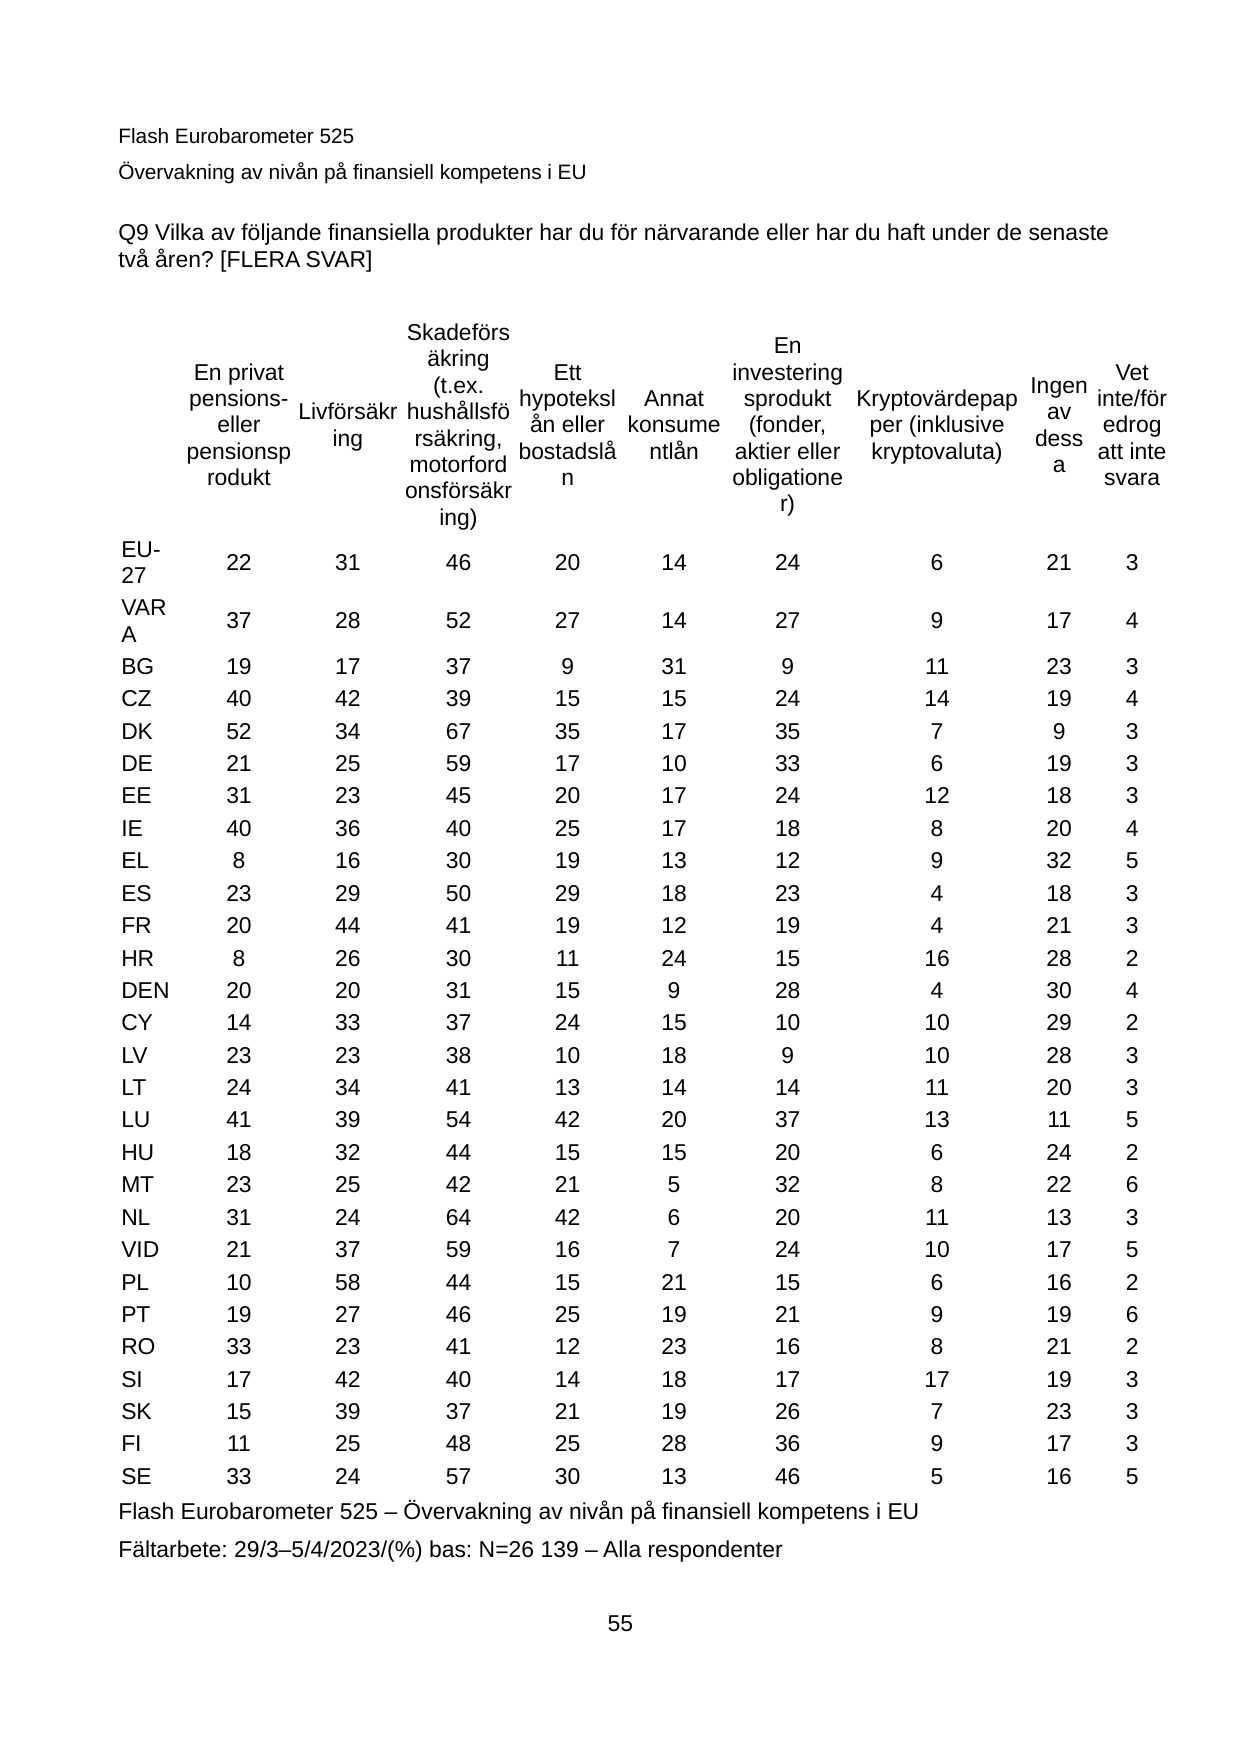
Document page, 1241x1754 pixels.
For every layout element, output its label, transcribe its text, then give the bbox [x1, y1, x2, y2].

table_cell 2 [1091, 1006, 1173, 1039]
table_cell 19 [728, 909, 847, 941]
table_cell 4 [847, 909, 1027, 941]
table_cell 9 [728, 650, 847, 682]
table_cell 7 [620, 1233, 728, 1265]
table_cell FR [118, 909, 183, 941]
text Flash Eurobarometer 525 – Övervakning av nivån på finansiell kompetens i EU [118, 1498, 1122, 1524]
table_cell 2 [1091, 941, 1173, 974]
table_cell 44 [401, 1136, 515, 1168]
table_cell 37 [183, 591, 294, 650]
table_cell 18 [620, 1039, 728, 1071]
table_cell 23 [728, 877, 847, 909]
table_cell 4 [1091, 591, 1173, 650]
table_cell 9 [847, 844, 1027, 877]
table_cell 42 [294, 1363, 401, 1395]
table_cell 20 [728, 1136, 847, 1168]
table_cell 18 [1027, 780, 1091, 812]
table_cell 16 [728, 1330, 847, 1363]
table_cell 9 [1027, 715, 1091, 747]
table_cell 27 [728, 591, 847, 650]
table_cell 24 [294, 1460, 401, 1492]
table_cell 42 [515, 1104, 619, 1136]
table_cell 18 [620, 877, 728, 909]
table_cell 34 [294, 715, 401, 747]
table_cell 24 [728, 1233, 847, 1265]
table_cell SK [118, 1395, 183, 1427]
table_cell 8 [847, 1330, 1027, 1363]
table_cell 16 [1027, 1265, 1091, 1298]
table_cell EU-27 [118, 533, 183, 591]
table_cell 21 [183, 747, 294, 779]
table_cell 19 [1027, 1363, 1091, 1395]
table_cell 23 [294, 1039, 401, 1071]
table_cell 13 [620, 844, 728, 877]
table_cell 20 [728, 1201, 847, 1233]
table_cell 5 [1091, 844, 1173, 877]
table_cell 6 [1091, 1168, 1173, 1201]
table_cell 33 [728, 747, 847, 779]
table_cell 39 [294, 1395, 401, 1427]
table_cell 3 [1091, 533, 1173, 591]
table_cell 34 [294, 1071, 401, 1103]
table_cell 4 [1091, 682, 1173, 715]
table_cell 5 [1091, 1104, 1173, 1136]
table_cell 42 [515, 1201, 619, 1233]
table_cell EL [118, 844, 183, 877]
table_cell 46 [401, 1298, 515, 1330]
table_cell 21 [620, 1265, 728, 1298]
table_cell 10 [620, 747, 728, 779]
table_cell 28 [1027, 941, 1091, 974]
text Q9 Vilka av följande finansiella produkter har du för närvarande eller har du haft under de senaste två åren? [FLERA SVAR] [118, 219, 1122, 272]
table_cell 52 [401, 591, 515, 650]
table_cell 31 [620, 650, 728, 682]
table_cell RO [118, 1330, 183, 1363]
table_cell 5 [1091, 1460, 1173, 1492]
table_cell 67 [401, 715, 515, 747]
table_cell PT [118, 1298, 183, 1330]
table_cell 24 [294, 1201, 401, 1233]
table_header Skadeförsäkring (t.ex. hushållsförsäkring, motorfordonsförsäkring) [401, 316, 515, 533]
table_cell 13 [515, 1071, 619, 1103]
table_cell 37 [401, 1006, 515, 1039]
table_cell 9 [728, 1039, 847, 1071]
table_cell 21 [728, 1298, 847, 1330]
table_cell 24 [728, 682, 847, 715]
table_cell 59 [401, 747, 515, 779]
table_cell 10 [728, 1006, 847, 1039]
table_cell 21 [1027, 533, 1091, 591]
table_cell 3 [1091, 780, 1173, 812]
table_cell 27 [294, 1298, 401, 1330]
table_cell 2 [1091, 1265, 1173, 1298]
table_cell 10 [847, 1006, 1027, 1039]
table_cell 3 [1091, 650, 1173, 682]
table_cell HU [118, 1136, 183, 1168]
table_cell 19 [1027, 747, 1091, 779]
table_cell 15 [620, 1136, 728, 1168]
table_cell 15 [620, 682, 728, 715]
table_cell 29 [515, 877, 619, 909]
table_cell 40 [183, 812, 294, 844]
table_cell 10 [183, 1265, 294, 1298]
table_cell 20 [620, 1104, 728, 1136]
table_cell 4 [1091, 974, 1173, 1006]
table_cell 19 [1027, 682, 1091, 715]
table_cell 35 [515, 715, 619, 747]
table_cell 17 [1027, 1233, 1091, 1265]
table_cell 3 [1091, 1071, 1173, 1103]
table_cell 36 [294, 812, 401, 844]
table_cell 32 [294, 1136, 401, 1168]
table_cell 16 [1027, 1460, 1091, 1492]
table_cell 30 [1027, 974, 1091, 1006]
table_cell 33 [183, 1460, 294, 1492]
table_cell 23 [183, 877, 294, 909]
table_cell 41 [401, 909, 515, 941]
table_cell EE [118, 780, 183, 812]
table_cell 15 [515, 682, 619, 715]
table_cell 19 [515, 844, 619, 877]
table_cell 29 [1027, 1006, 1091, 1039]
table_cell 17 [620, 812, 728, 844]
table_cell 42 [294, 682, 401, 715]
table_cell 21 [1027, 1330, 1091, 1363]
table_cell 11 [847, 1071, 1027, 1103]
table_cell 14 [847, 682, 1027, 715]
table_header Livförsäkring [294, 316, 401, 533]
table_cell 12 [847, 780, 1027, 812]
table_cell 10 [847, 1233, 1027, 1265]
table_cell 21 [515, 1395, 619, 1427]
table_cell 25 [294, 1428, 401, 1460]
table_cell 31 [183, 1201, 294, 1233]
table_cell 14 [728, 1071, 847, 1103]
table_cell 6 [1091, 1298, 1173, 1330]
table_cell 16 [515, 1233, 619, 1265]
table_cell 4 [1091, 812, 1173, 844]
table_cell 17 [728, 1363, 847, 1395]
table_cell PL [118, 1265, 183, 1298]
table_cell 14 [620, 591, 728, 650]
table_cell 13 [620, 1460, 728, 1492]
table_cell 21 [183, 1233, 294, 1265]
table_cell 57 [401, 1460, 515, 1492]
table_cell 21 [515, 1168, 619, 1201]
table_cell 20 [1027, 1071, 1091, 1103]
table_cell 25 [515, 1428, 619, 1460]
table_cell 3 [1091, 715, 1173, 747]
table_header En investeringsprodukt (fonder, aktier eller obligationer) [728, 316, 847, 533]
table_cell 40 [401, 812, 515, 844]
table_cell 28 [728, 974, 847, 1006]
table_cell 24 [1027, 1136, 1091, 1168]
table_cell DE [118, 747, 183, 779]
table_cell 12 [728, 844, 847, 877]
table_cell 18 [728, 812, 847, 844]
table_cell 4 [847, 974, 1027, 1006]
table_cell 15 [183, 1395, 294, 1427]
table_cell 30 [515, 1460, 619, 1492]
table_cell 33 [294, 1006, 401, 1039]
table_cell 19 [1027, 1298, 1091, 1330]
table_cell 31 [294, 533, 401, 591]
table_cell 3 [1091, 1201, 1173, 1233]
table_cell 20 [183, 909, 294, 941]
table_cell 28 [1027, 1039, 1091, 1071]
table_cell 22 [1027, 1168, 1091, 1201]
table_cell LU [118, 1104, 183, 1136]
table_cell 3 [1091, 1395, 1173, 1427]
table_cell 17 [1027, 1428, 1091, 1460]
table_cell 17 [294, 650, 401, 682]
table_cell 26 [728, 1395, 847, 1427]
table_cell 15 [515, 1265, 619, 1298]
table_cell LT [118, 1071, 183, 1103]
table_cell 25 [515, 812, 619, 844]
table_cell 20 [183, 974, 294, 1006]
table_cell 24 [728, 780, 847, 812]
table_cell SE [118, 1460, 183, 1492]
table_cell 10 [847, 1039, 1027, 1071]
table_cell 31 [401, 974, 515, 1006]
table_cell ES [118, 877, 183, 909]
table_cell 22 [183, 533, 294, 591]
table_header Kryptovärdepapper (inklusive kryptovaluta) [847, 316, 1027, 533]
table_cell 37 [728, 1104, 847, 1136]
table_cell VARA [118, 591, 183, 650]
table_cell 23 [183, 1168, 294, 1201]
table_cell 3 [1091, 877, 1173, 909]
table_cell 5 [620, 1168, 728, 1201]
table_cell 8 [847, 1168, 1027, 1201]
table_cell 48 [401, 1428, 515, 1460]
table_cell 11 [847, 1201, 1027, 1233]
table_header Annat konsumentlån [620, 316, 728, 533]
table_cell 7 [847, 1395, 1027, 1427]
table_cell 17 [183, 1363, 294, 1395]
table_cell 23 [183, 1039, 294, 1071]
table_cell 19 [620, 1298, 728, 1330]
table_cell 14 [515, 1363, 619, 1395]
table_cell DK [118, 715, 183, 747]
table_cell 30 [401, 941, 515, 974]
table_cell 35 [728, 715, 847, 747]
table_cell 24 [620, 941, 728, 974]
table_cell 4 [847, 877, 1027, 909]
table_cell 21 [1027, 909, 1091, 941]
table_cell 2 [1091, 1136, 1173, 1168]
table_cell MT [118, 1168, 183, 1201]
table_cell BG [118, 650, 183, 682]
table_cell 11 [515, 941, 619, 974]
table_cell 12 [620, 909, 728, 941]
table_header En privat pensions- eller pensionsprodukt [183, 316, 294, 533]
table_cell 7 [847, 715, 1027, 747]
table_cell 13 [847, 1104, 1027, 1136]
table_cell 8 [183, 941, 294, 974]
table_cell 28 [294, 591, 401, 650]
table_cell 8 [183, 844, 294, 877]
table_cell 20 [1027, 812, 1091, 844]
table_cell 42 [401, 1168, 515, 1201]
table_cell 24 [183, 1071, 294, 1103]
table_cell 23 [1027, 650, 1091, 682]
table_cell 37 [401, 1395, 515, 1427]
table_cell 6 [847, 1136, 1027, 1168]
table_cell 37 [401, 650, 515, 682]
table_cell 17 [1027, 591, 1091, 650]
table_cell 16 [847, 941, 1027, 974]
table_cell 20 [515, 533, 619, 591]
table_cell 38 [401, 1039, 515, 1071]
table_cell SI [118, 1363, 183, 1395]
table_cell 41 [401, 1071, 515, 1103]
table_cell 23 [294, 780, 401, 812]
table_cell 15 [515, 1136, 619, 1168]
table_cell 15 [620, 1006, 728, 1039]
table_cell LV [118, 1039, 183, 1071]
table_cell 19 [620, 1395, 728, 1427]
table_cell 14 [620, 1071, 728, 1103]
table_cell 39 [294, 1104, 401, 1136]
table_cell 3 [1091, 909, 1173, 941]
table_cell 3 [1091, 1363, 1173, 1395]
table_cell 58 [294, 1265, 401, 1298]
table_cell 17 [515, 747, 619, 779]
table_cell 52 [183, 715, 294, 747]
table_cell 23 [620, 1330, 728, 1363]
table_cell 16 [294, 844, 401, 877]
table_cell 3 [1091, 1039, 1173, 1071]
table_cell NL [118, 1201, 183, 1233]
table_cell 24 [515, 1006, 619, 1039]
table_cell 39 [401, 682, 515, 715]
table_cell 5 [1091, 1233, 1173, 1265]
table_cell 25 [294, 1168, 401, 1201]
table_cell 14 [183, 1006, 294, 1039]
table_cell 19 [183, 1298, 294, 1330]
table_cell 3 [1091, 1428, 1173, 1460]
table_cell 9 [847, 1428, 1027, 1460]
table_cell 33 [183, 1330, 294, 1363]
table_cell 3 [1091, 747, 1173, 779]
table_cell 40 [183, 682, 294, 715]
table_cell 6 [847, 533, 1027, 591]
table_cell 9 [847, 1298, 1027, 1330]
table_header [118, 316, 183, 533]
table_cell 6 [620, 1201, 728, 1233]
table_cell 26 [294, 941, 401, 974]
table_cell HR [118, 941, 183, 974]
table_cell 9 [847, 591, 1027, 650]
table_cell 6 [847, 747, 1027, 779]
table_cell 17 [620, 715, 728, 747]
table_cell 10 [515, 1039, 619, 1071]
table_cell 36 [728, 1428, 847, 1460]
table_cell 54 [401, 1104, 515, 1136]
table_cell 17 [620, 780, 728, 812]
table_cell 20 [515, 780, 619, 812]
table_cell 18 [183, 1136, 294, 1168]
table_cell 13 [1027, 1201, 1091, 1233]
table_cell 17 [847, 1363, 1027, 1395]
table_header Ett hypotekslån eller bostadslån [515, 316, 619, 533]
table_cell 9 [515, 650, 619, 682]
table_cell VID [118, 1233, 183, 1265]
table_cell 6 [847, 1265, 1027, 1298]
table_cell 8 [847, 812, 1027, 844]
table_cell FI [118, 1428, 183, 1460]
table_cell IE [118, 812, 183, 844]
table_cell 59 [401, 1233, 515, 1265]
table_cell 45 [401, 780, 515, 812]
table_cell 46 [401, 533, 515, 591]
table_cell 14 [620, 533, 728, 591]
table_cell 18 [1027, 877, 1091, 909]
table_cell 19 [515, 909, 619, 941]
table_cell 64 [401, 1201, 515, 1233]
table_cell 44 [294, 909, 401, 941]
table_cell 41 [401, 1330, 515, 1363]
table_cell 20 [294, 974, 401, 1006]
table_cell 41 [183, 1104, 294, 1136]
table_cell 15 [728, 941, 847, 974]
table_cell CY [118, 1006, 183, 1039]
table_cell 19 [183, 650, 294, 682]
table_cell 11 [847, 650, 1027, 682]
table_cell 2 [1091, 1330, 1173, 1363]
table_cell 23 [294, 1330, 401, 1363]
table_cell 50 [401, 877, 515, 909]
table_cell 28 [620, 1428, 728, 1460]
text Fältarbete: 29/3–5/4/2023/(%) bas: N=26 139 – Alla respondenter [118, 1536, 1122, 1563]
table_cell 11 [1027, 1104, 1091, 1136]
table_cell 15 [728, 1265, 847, 1298]
table_cell 31 [183, 780, 294, 812]
table_cell 15 [515, 974, 619, 1006]
table_cell 27 [515, 591, 619, 650]
table_cell 32 [1027, 844, 1091, 877]
table_cell DEN [118, 974, 183, 1006]
table_cell 44 [401, 1265, 515, 1298]
table_header Ingen av dessa [1027, 316, 1091, 533]
table_cell CZ [118, 682, 183, 715]
table_header Vet inte/föredrog att inte svara [1091, 316, 1173, 533]
table_cell 37 [294, 1233, 401, 1265]
table_cell 29 [294, 877, 401, 909]
table_cell 46 [728, 1460, 847, 1492]
table_cell 40 [401, 1363, 515, 1395]
table_cell 18 [620, 1363, 728, 1395]
table_cell 5 [847, 1460, 1027, 1492]
table_cell 30 [401, 844, 515, 877]
table_cell 9 [620, 974, 728, 1006]
table_cell 25 [294, 747, 401, 779]
table_cell 23 [1027, 1395, 1091, 1427]
table_cell 12 [515, 1330, 619, 1363]
table_cell 11 [183, 1428, 294, 1460]
table_cell 24 [728, 533, 847, 591]
table_cell 32 [728, 1168, 847, 1201]
table_cell 25 [515, 1298, 619, 1330]
